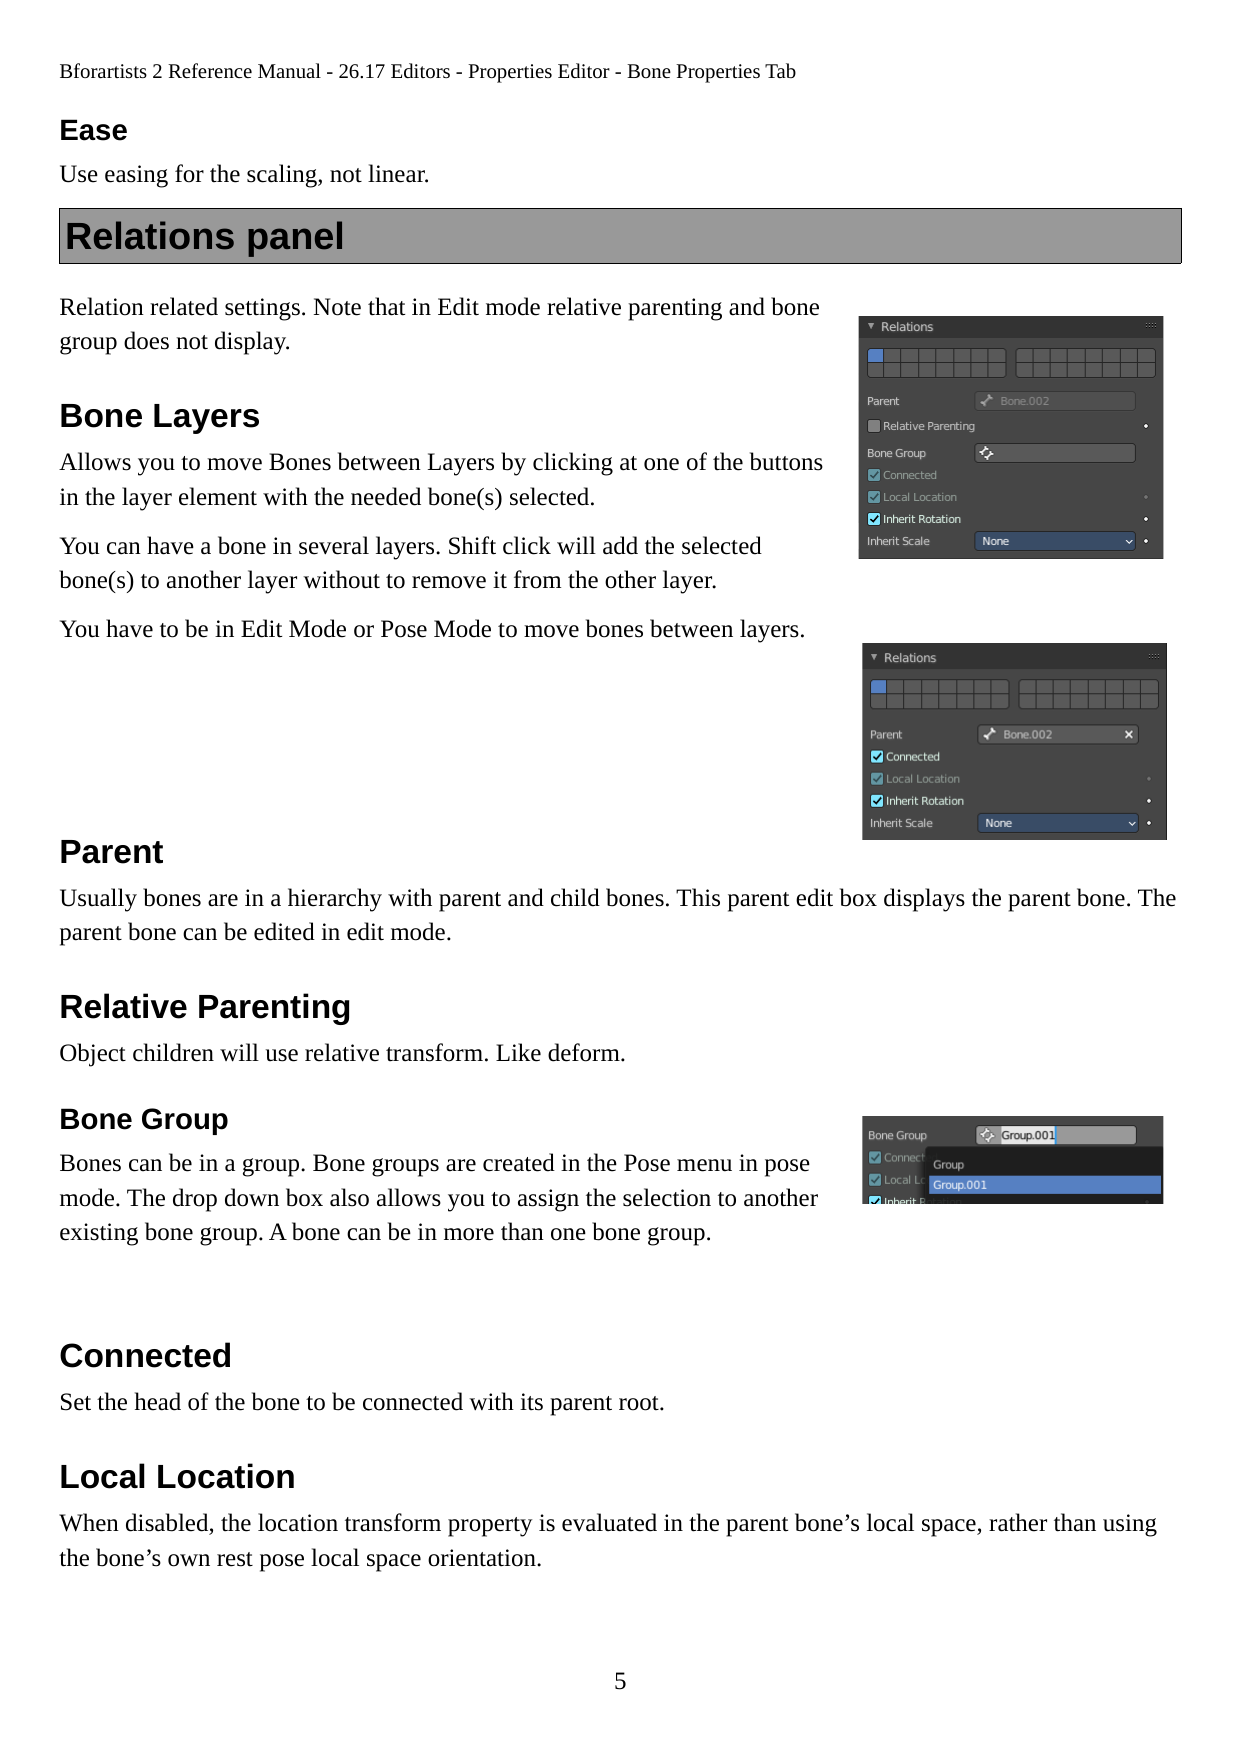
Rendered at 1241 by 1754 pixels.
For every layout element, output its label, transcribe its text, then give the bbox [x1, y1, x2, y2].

subtitle Local Location [59, 1457, 1181, 1496]
text Allows you to move Bones between Layers by clicking at one of the buttons in the layer element with the needed bone(s) selected. [59, 447, 858, 511]
subtitle Relative Parenting [59, 987, 1181, 1026]
subtitle Ease [59, 113, 1181, 146]
subtitle Bone Group [59, 1102, 1181, 1136]
text Relation related settings. Note that in Edit mode relative parenting and bone group does not display. [59, 292, 1181, 355]
text You can have a bone in several layers. Shift click will add the selected bone(s) to another layer without to remove it from the other layer. [59, 531, 1181, 594]
subtitle Parent [59, 832, 1181, 870]
picture [862, 643, 1167, 840]
subtitle [1164, 396, 1181, 435]
picture [858, 316, 1164, 559]
text Use easing for the scaling, not linear. [59, 159, 1181, 188]
subtitle Connected [59, 1336, 1181, 1375]
text Bones can be in a group. Bone groups are created in the Pose menu in pose mode. The drop down box also allows you to assign the selection to another existing bone group. A bone can be in more than one bone group. [59, 1148, 1181, 1246]
text You have to be in Edit Mode or Pose Mode to move bones between layers. [59, 614, 1181, 643]
text Usually bones are in a hierarchy with parent and child bones. This parent edit box displays the parent bone. The parent bone can be edited in edit mode. [59, 883, 1181, 946]
table_header Relations panel [60, 209, 1181, 263]
subtitle Bone Layers [59, 396, 858, 435]
text When disabled, the location transform property is evaluated in the parent bone’s local space, rather than using the bone’s own rest pose local space orientation. [59, 1508, 1181, 1572]
picture [862, 1116, 1164, 1204]
text Set the head of the bone to be connected with its parent root. [59, 1387, 1181, 1416]
text Object children will use relative transform. Like deform. [59, 1038, 1181, 1067]
